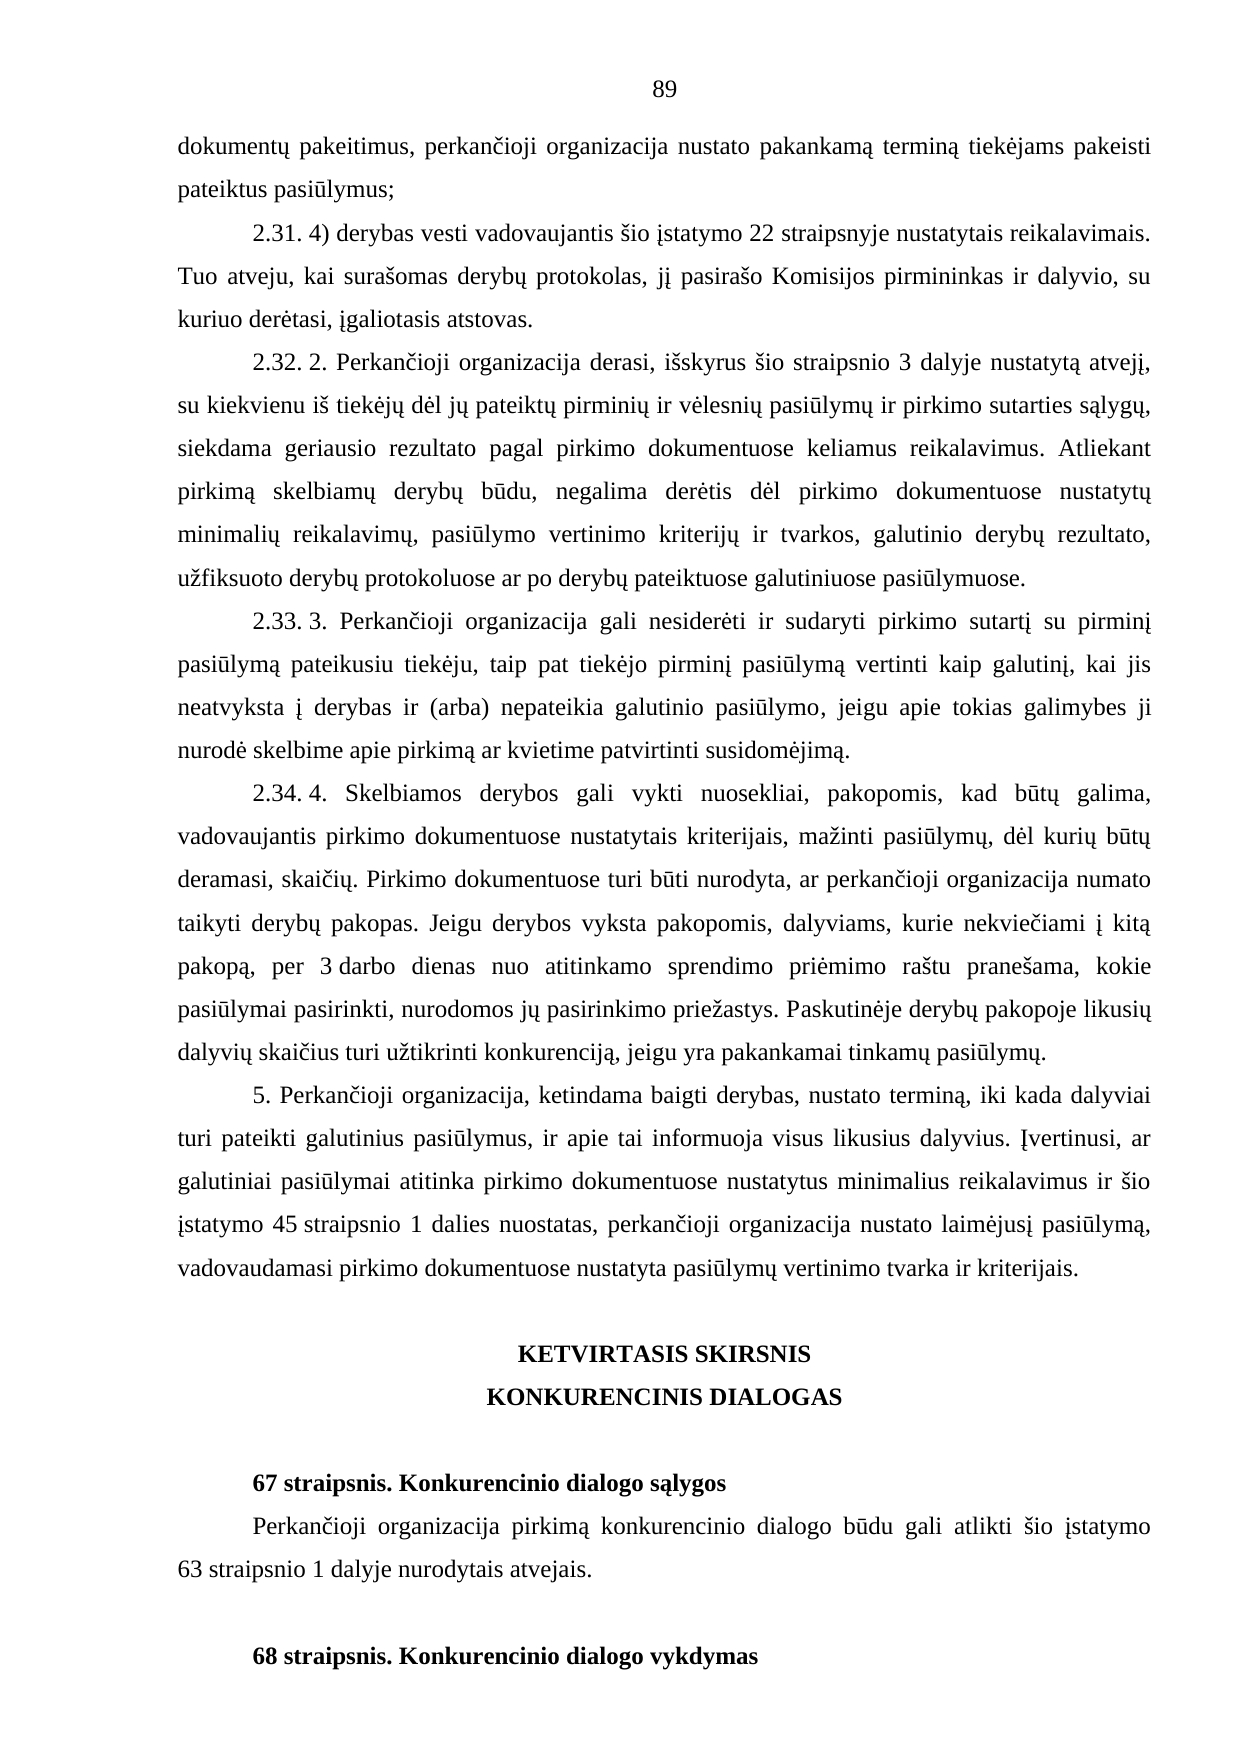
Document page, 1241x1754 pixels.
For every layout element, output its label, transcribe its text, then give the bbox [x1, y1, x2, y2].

text KETVIRTASIS SKIRSNIS [177, 1339, 1152, 1368]
subtitle 4) derybas vesti vadovaujantis šio įstatymo 22 straipsnyje nustatytais reikalavimais. Tuo atveju, kai surašomas derybų protokolas, jį pasirašo Komisijos pirmininkas ir dalyvio, su kuriuo derėtasi, įgaliotasis atstovas. [177, 218, 1152, 333]
subtitle 4. Skelbiamos derybos gali vykti nuosekliai, pakopomis, kad būtų galima, vadovaujantis pirkimo dokumentuose nustatytais kriterijais, mažinti pasiūlymų, dėl kurių būtų deramasi, skaičių. Pirkimo dokumentuose turi būti nurodyta, ar perkančioji organizacija numato taikyti derybų pakopas. Jeigu derybos vyksta pakopomis, dalyviams, kurie nekviečiami į kitą pakopą, per 3 darbo dienas nuo atitinkamo sprendimo priėmimo raštu pranešama, kokie pasiūlymai pasirinkti, nurodomos jų pasirinkimo priežastys. Paskutinėje derybų pakopoje likusių dalyvių skaičius turi užtikrinti konkurenciją, jeigu yra pakankamai tinkamų pasiūlymų. [177, 778, 1152, 1066]
subtitle 2. Perkančioji organizacija derasi, išskyrus šio straipsnio 3 dalyje nustatytą atvejį, su kiekvienu iš tiekėjų dėl jų pateiktų pirminių ir vėlesnių pasiūlymų ir pirkimo sutarties sąlygų, siekdama geriausio rezultato pagal pirkimo dokumentuose keliamus reikalavimus. Atliekant pirkimą skelbiamų derybų būdu, negalima derėtis dėl pirkimo dokumentuose nustatytų minimalių reikalavimų, pasiūlymo vertinimo kriterijų ir tvarkos, galutinio derybų rezultato, užfiksuoto derybų protokoluose ar po derybų pateiktuose galutiniuose pasiūlymuose. [177, 347, 1152, 591]
text 5. Perkančioji organizacija, ketindama baigti derybas, nustato terminą, iki kada dalyviai turi pateikti galutinius pasiūlymus, ir apie tai informuoja visus likusius dalyvius. Įvertinusi, ar galutiniai pasiūlymai atitinka pirkimo dokumentuose nustatytus minimalius reikalavimus ir šio įstatymo 45 straipsnio 1 dalies nuostatas, perkančioji organizacija nustato laimėjusį pasiūlymą, vadovaudamasi pirkimo dokumentuose nustatyta pasiūlymų vertinimo tvarka ir kriterijais. [177, 1080, 1152, 1281]
text Perkančioji organizacija pirkimą konkurencinio dialogo būdu gali atlikti šio įstatymo 63 straipsnio 1 dalyje nurodytais atvejais. [177, 1511, 1152, 1583]
text 67 straipsnis. Konkurencinio dialogo sąlygos [177, 1468, 1152, 1497]
text 68 straipsnis. Konkurencinio dialogo vykdymas [177, 1641, 1152, 1669]
subtitle 3. Perkančioji organizacija gali nesiderėti ir sudaryti pirkimo sutartį su pirminį pasiūlymą pateikusiu tiekėju, taip pat tiekėjo pirminį pasiūlymą vertinti kaip galutinį, kai jis neatvyksta į derybas ir (arba) nepateikia galutinio pasiūlymo, jeigu apie tokias galimybes ji nurodė skelbime apie pirkimą ar kvietime patvirtinti susidomėjimą. [177, 606, 1152, 764]
text KONKURENCINIS DIALOGAS [177, 1382, 1152, 1411]
subtitle dokumentų pakeitimus, perkančioji organizacija nustato pakankamą terminą tiekėjams pakeisti pateiktus pasiūlymus; [177, 131, 1152, 203]
